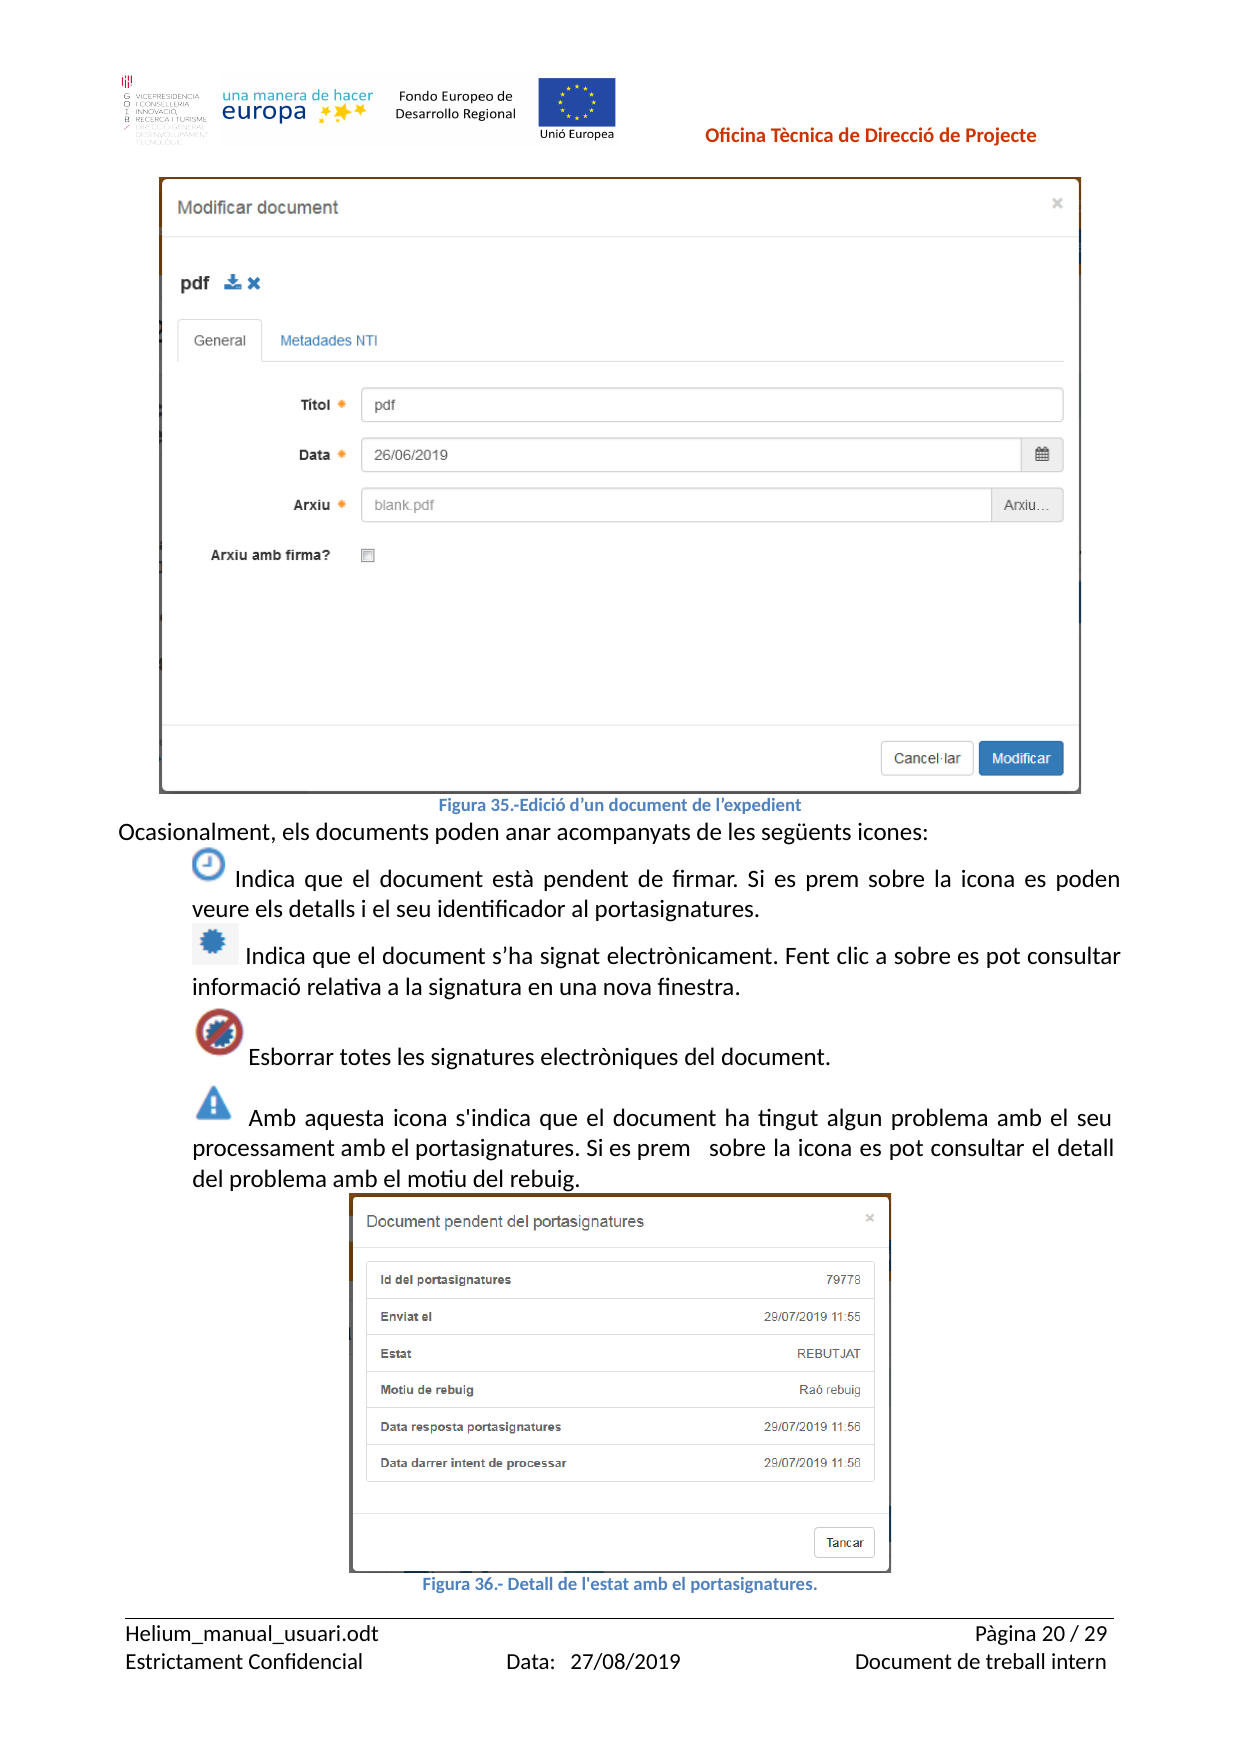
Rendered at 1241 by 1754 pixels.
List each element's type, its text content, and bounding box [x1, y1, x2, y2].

picture [219, 73, 621, 147]
picture [191, 923, 239, 965]
picture [191, 1001, 249, 1066]
picture [159, 177, 1082, 794]
picture [349, 1193, 892, 1573]
text Figura 36.- Detall de l'estat amb el portasignatures. [118, 1573, 1122, 1596]
picture [118, 73, 213, 147]
text Indica que el document està pendent de firmar. Si es prem sobre la icona es poden veure els detalls i el seu identificador al portasignatures. [192, 847, 1122, 924]
picture [191, 847, 226, 883]
text Esborrar totes les signatures electròniques del document. [192, 1001, 1122, 1072]
picture [194, 1083, 232, 1125]
text Figura 35.-Edició d’un document de l’expedient [118, 794, 1122, 817]
text Ocasionalment, els documents poden anar acompanyats de les següents icones: [118, 817, 1122, 847]
text Indica que el document s’ha signat electrònicament. Fent clic a sobre es pot consultar informació relativa a la signatura en una nova finestra. [192, 924, 1122, 1001]
text Amb aquesta icona s'indica que el document ha tingut algun problema amb el seu processament amb el portasignatures. Si es prem sobre la icona es pot consultar el detall del problema amb el motiu del rebuig. [118, 1102, 1122, 1194]
